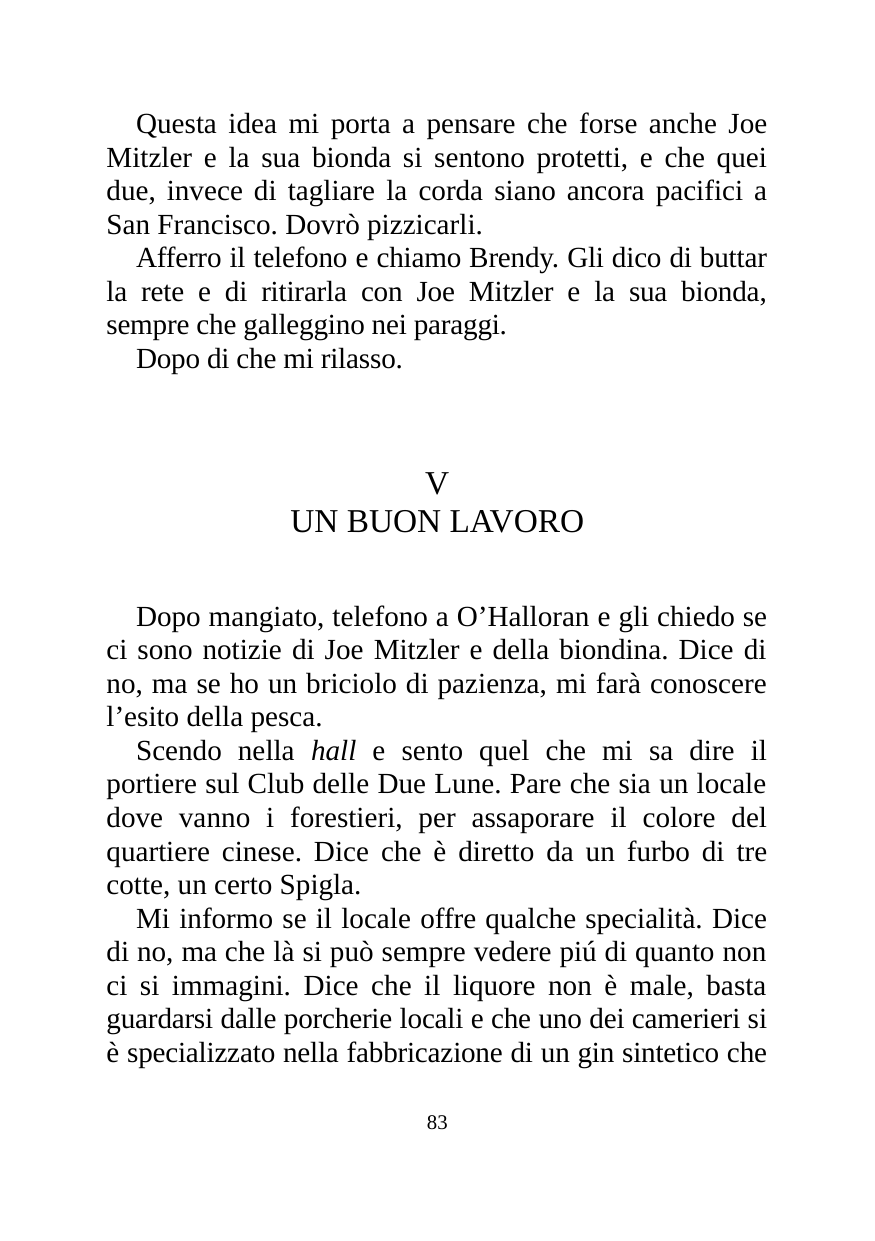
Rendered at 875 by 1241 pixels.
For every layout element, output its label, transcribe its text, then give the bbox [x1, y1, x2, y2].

text Mi informo se il locale offre qualche specialità. Dice di no, ma che là si può sempre vedere piú di quanto non ci si immagini. Dice che il liquore non è male, basta guardarsi dalle porcherie locali e che uno dei camerieri si è specializzato nella fabbricazione di un gin sintetico che [106, 901, 768, 1068]
text Scendo nella hall e sento quel che mi sa dire il portiere sul Club delle Due Lune. Pare che sia un locale dove vanno i forestieri, per assaporare il colore del quartiere cinese. Dice che è diretto da un furbo di tre cotte, un certo Spigla. [106, 733, 768, 901]
text Questa idea mi porta a pensare che forse anche Joe Mitzler e la sua bionda si sentono protetti, e che quei due, invece di tagliare la corda siano ancora pacifici a San Francisco. Dovrò pizzicarli. [106, 106, 768, 240]
text Dopo mangiato, telefono a O’Halloran e gli chiedo se ci sono notizie di Joe Mitzler e della biondina. Dice di no, ma se ho un briciolo di pazienza, mi farà conoscere l’esito della pesca. [106, 599, 768, 733]
text Dopo di che mi rilasso. [106, 341, 768, 374]
subtitle V UN BUON LAVORO [106, 463, 768, 540]
text Afferro il telefono e chiamo Brendy. Gli dico di buttar la rete e di ritirarla con Joe Mitzler e la sua bionda, sempre che galleggino nei paraggi. [106, 240, 768, 341]
